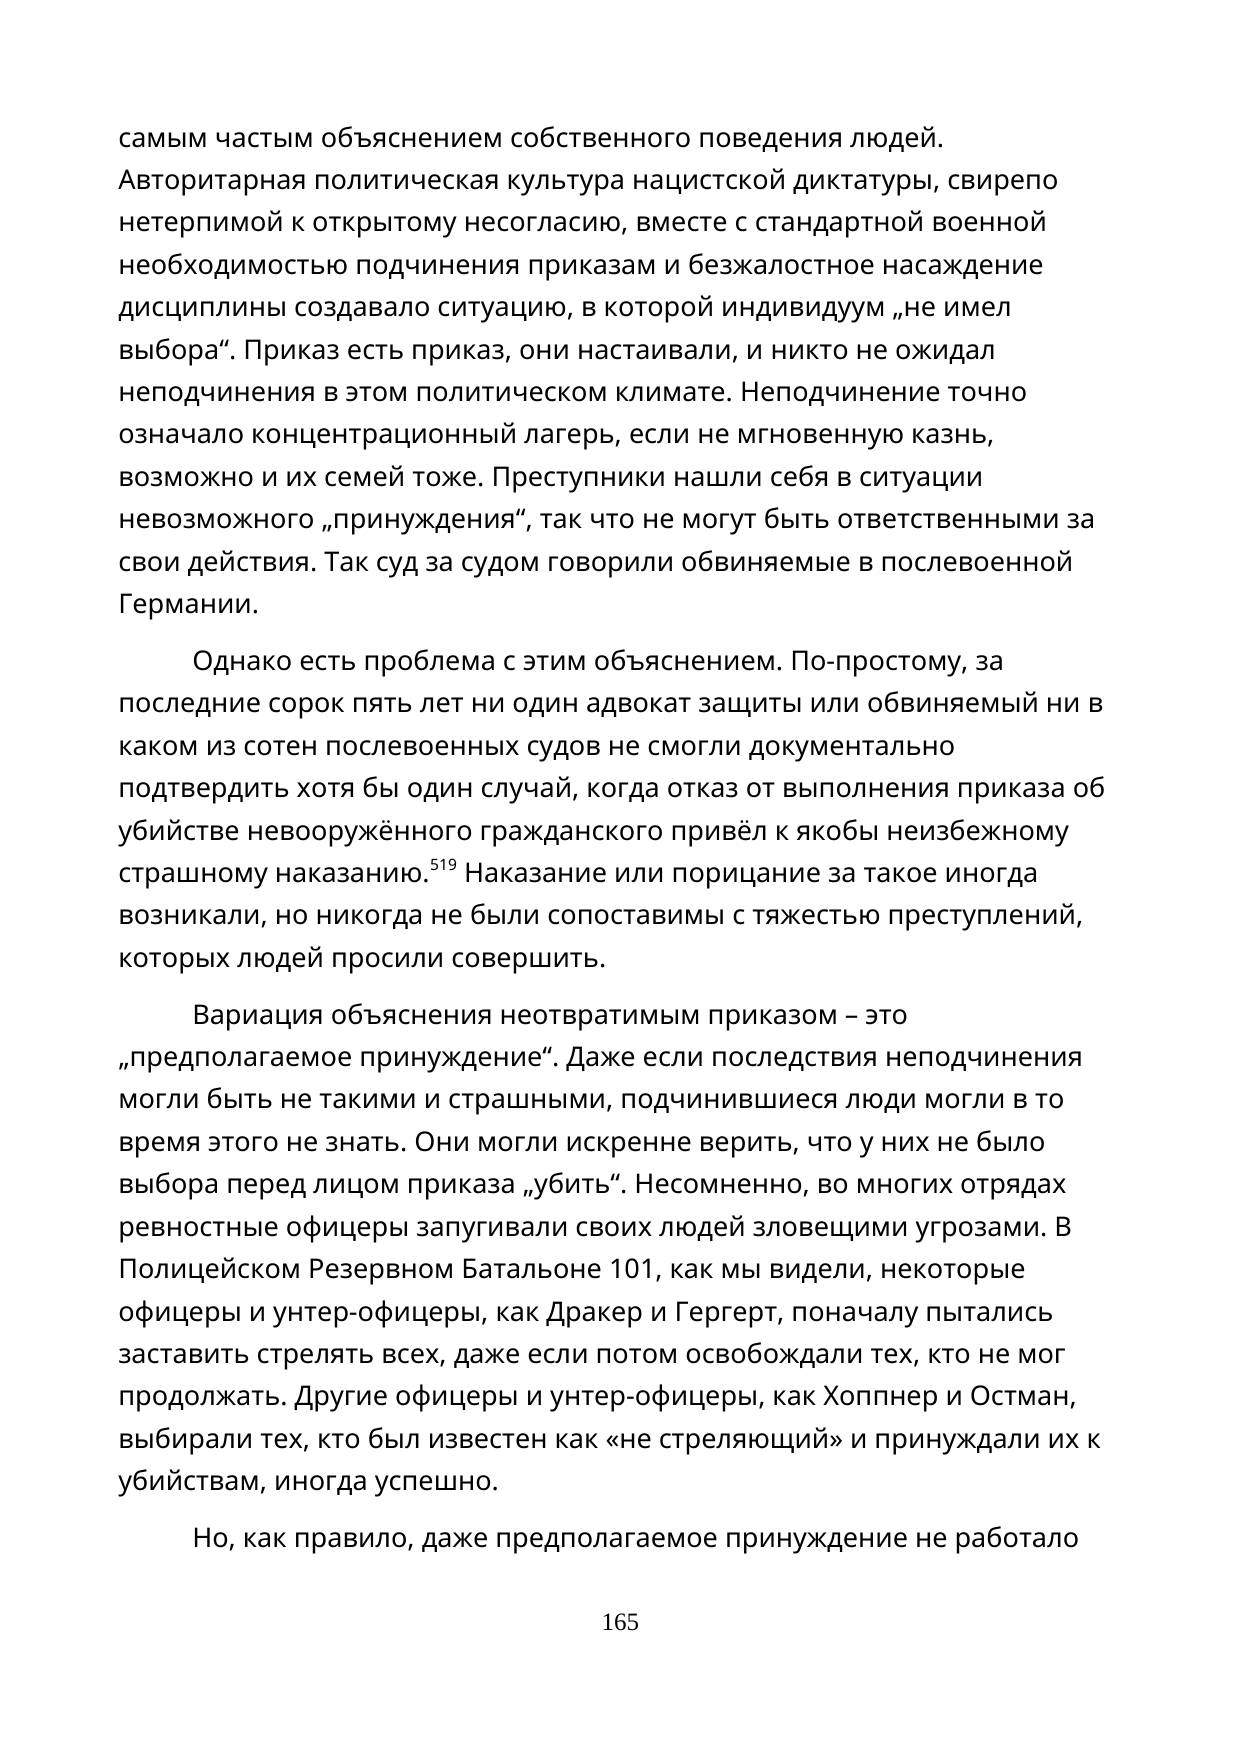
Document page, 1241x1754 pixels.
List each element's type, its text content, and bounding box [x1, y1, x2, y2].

text Вариация объяснения неотвратимым приказом – это „предполагаемое принуждение“. Даже если последствия неподчинения могли быть не такими и страшными, подчинившиеся люди могли в то время этого не знать. Они могли искренне верить, что у них не было выбора перед лицом приказа „убить“. Несомненно, во многих отрядах ревностные офицеры запугивали своих людей зловещими угрозами. В Полицейском Резервном Батальоне 101, как мы видели, некоторые офицеры и унтер-офицеры, как Дракер и Гергерт, поначалу пытались заставить стрелять всех, даже если потом освобождали тех, кто не мог продолжать. Другие офицеры и унтер-офицеры, как Хоппнер и Остман, выбирали тех, кто был известен как «не стреляющий» и принуждали их к убийствам, иногда успешно. [118, 995, 1122, 1498]
text Однако есть проблема с этим объяснением. По-простому, за последние сорок пять лет ни один адвокат защиты или обвиняемый ни в каком из сотен послевоенных судов не смогли документально подтвердить хотя бы один случай, когда отказ от выполнения приказа об убийстве невооружённого гражданского привёл к якобы неизбежному страшному наказанию. Наказание или порицание за такое иногда возникали, но никогда не были сопоставимы с тяжестью преступлений, которых людей просили совершить. [118, 641, 1122, 975]
text Но, как правило, даже предполагаемое принуждение не работало [118, 1518, 1122, 1555]
text самым частым объяснением собственного поведения людей. Авторитарная политическая культура нацистской диктатуры, свирепо нетерпимой к открытому несогласию, вместе с стандартной военной необходимостью подчинения приказам и безжалостное насаждение дисциплины создавало ситуацию, в которой индивидуум „не имел выбора“. Приказ есть приказ, они настаивали, и никто не ожидал неподчинения в этом политическом климате. Неподчинение точно означало концентрационный лагерь, если не мгновенную казнь, возможно и их семей тоже. Преступники нашли себя в ситуации невозможного „принуждения“, так что не могут быть ответственными за свои действия. Так суд за судом говорили обвиняемые в послевоенной Германии. [118, 118, 1122, 621]
